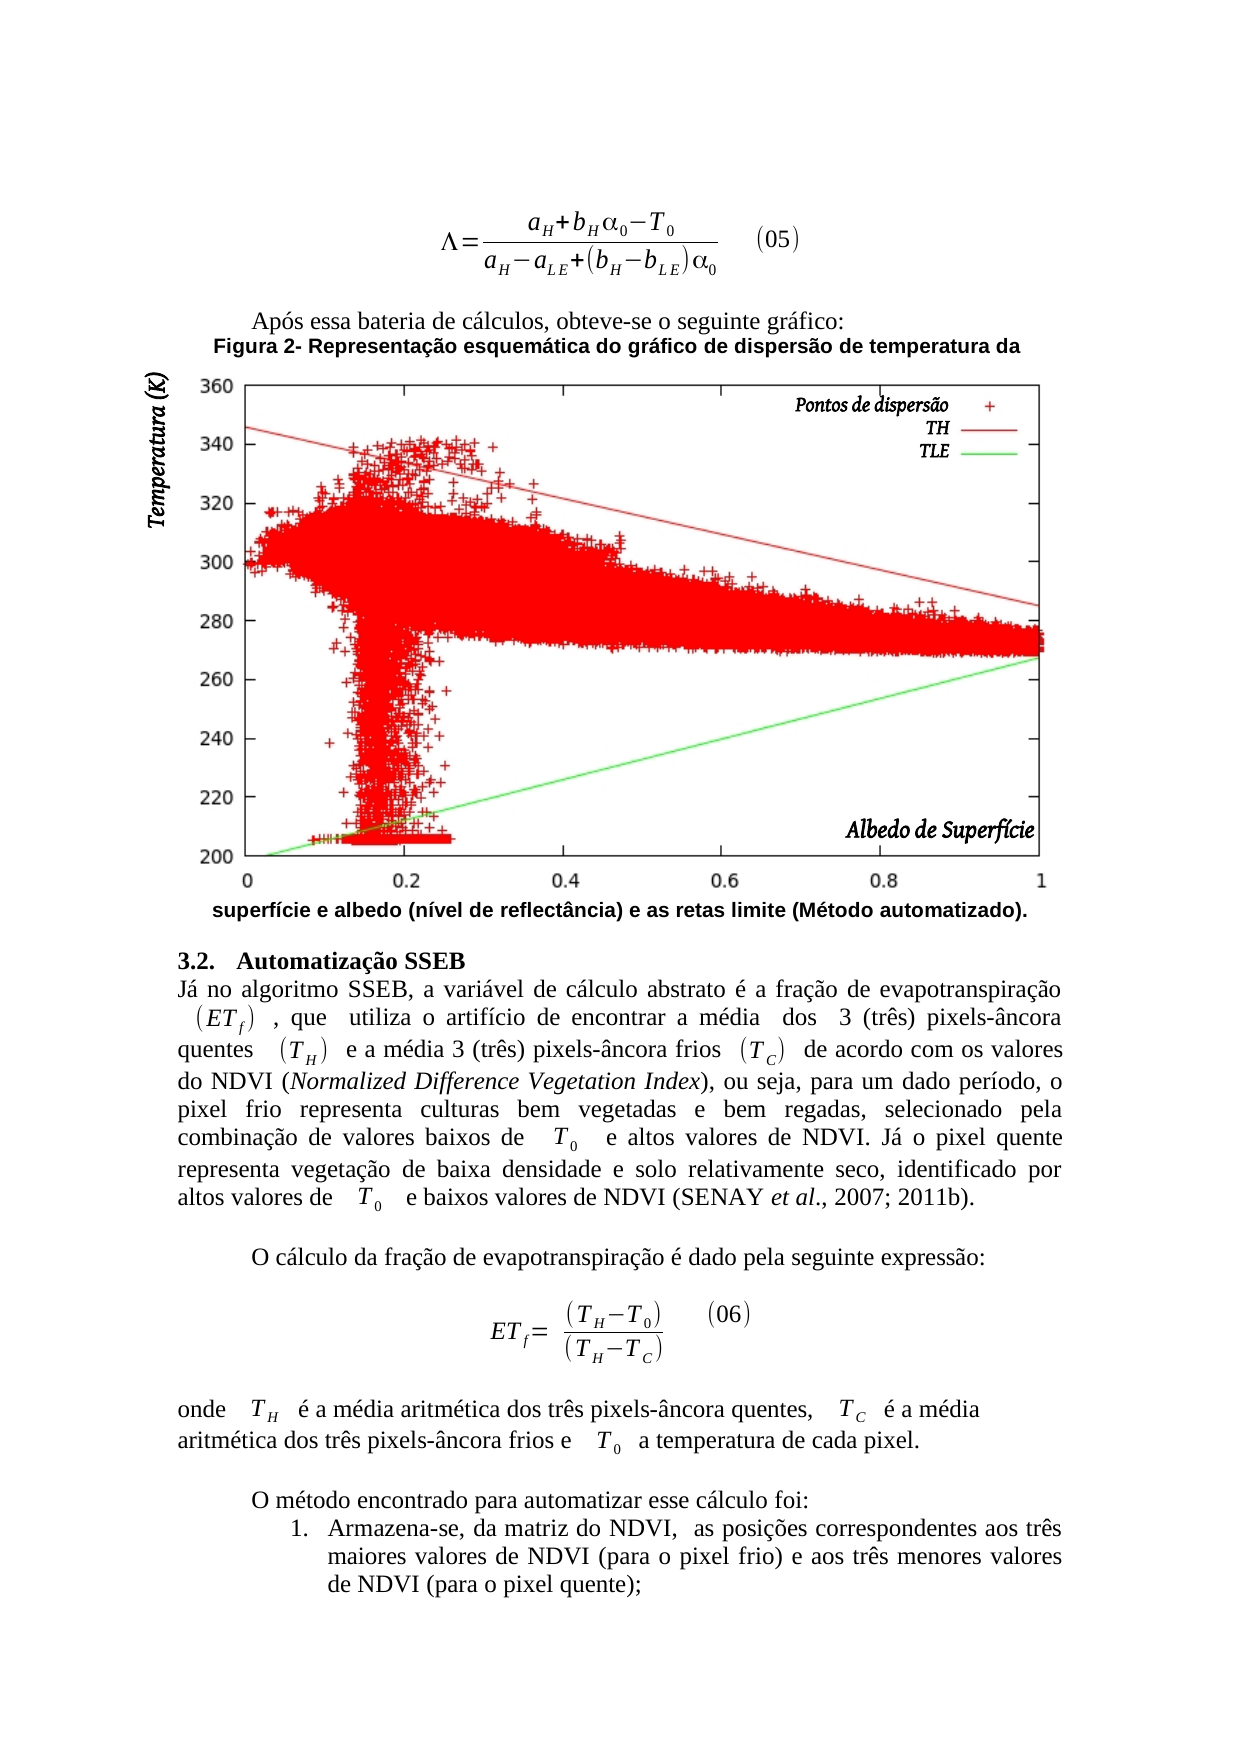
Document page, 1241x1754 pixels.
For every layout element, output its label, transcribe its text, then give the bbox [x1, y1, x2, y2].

text [177, 358, 1063, 365]
text Figura 2- Representação esquemática do gráfico de dispersão de temperatura da [177, 335, 1063, 358]
text O método encontrado para automatizar esse cálculo foi: [177, 1486, 1063, 1514]
text Após essa bateria de cálculos, obteve-se o seguinte gráfico: [177, 307, 1063, 335]
text O cálculo da fração de evapotranspiração é dado pela seguinte expressão: [177, 1242, 1063, 1271]
list Armazena-se, da matriz do NDVI, as posições correspondentes aos três maiores valores de NDVI (para o pixel frio) e aos três menores valores de NDVI (para o pixel quente); [290, 1514, 1063, 1598]
picture [177, 365, 1063, 899]
title Automatização SSEB [177, 947, 1063, 975]
text onde é a média aritmética dos três pixels-âncora quentes, é a média aritmética dos três pixels-âncora frios e a temperatura de cada pixel. [177, 1394, 1063, 1458]
text superfície e albedo (nível de reflectância) e as retas limite (Método automatizado). [177, 899, 1063, 922]
text Já no algoritmo SSEB, a variável de cálculo abstrato é a fração de evapotranspiração , que utiliza o artifício de encontrar a média dos 3 (três) pixels-âncora quentes e a média 3 (três) pixels-âncora friosde acordo com os valores do NDVI (Normalized Difference Vegetation Index), ou seja, para um dado período, o pixel frio representa culturas bem vegetadas e bem regadas, selecionado pela combinação de valores baixos de e altos valores de NDVI. Já o pixel quente representa vegetação de baixa densidade e solo relativamente seco, identificado por altos valores de e baixos valores de NDVI (SENAY et al., 2007; 2011b). [177, 975, 1063, 1214]
